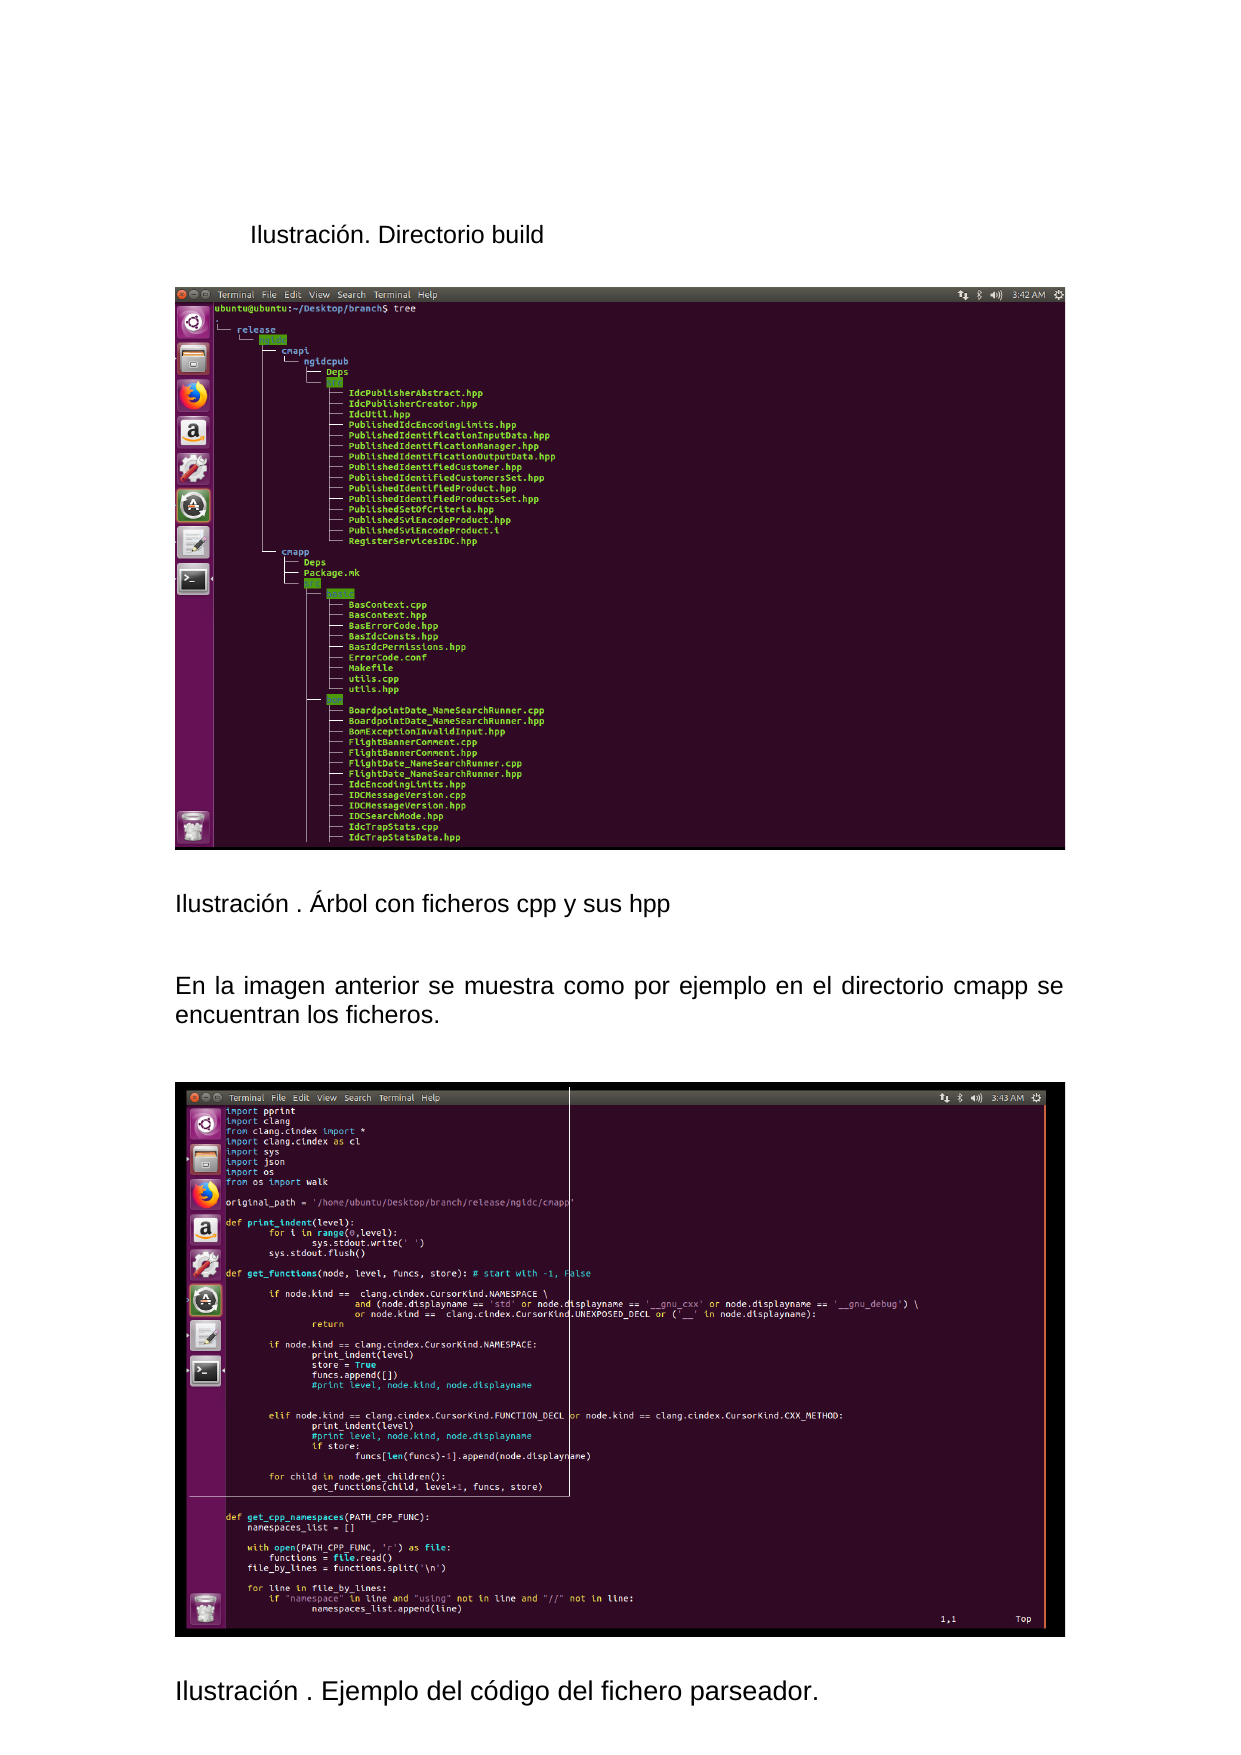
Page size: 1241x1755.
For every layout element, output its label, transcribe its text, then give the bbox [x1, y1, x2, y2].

picture [175, 287, 1066, 850]
text Ilustración . Árbol con ficheros cpp y sus hpp [175, 889, 1065, 917]
text Ilustración . Ejemplo del código del fichero parseador. [175, 1675, 1065, 1706]
text Ilustración. Directorio build [250, 220, 1065, 249]
text En la imagen anterior se muestra como por ejemplo en el directorio cmapp se encuentran los ficheros. [175, 971, 1065, 1029]
picture [175, 1082, 1066, 1637]
